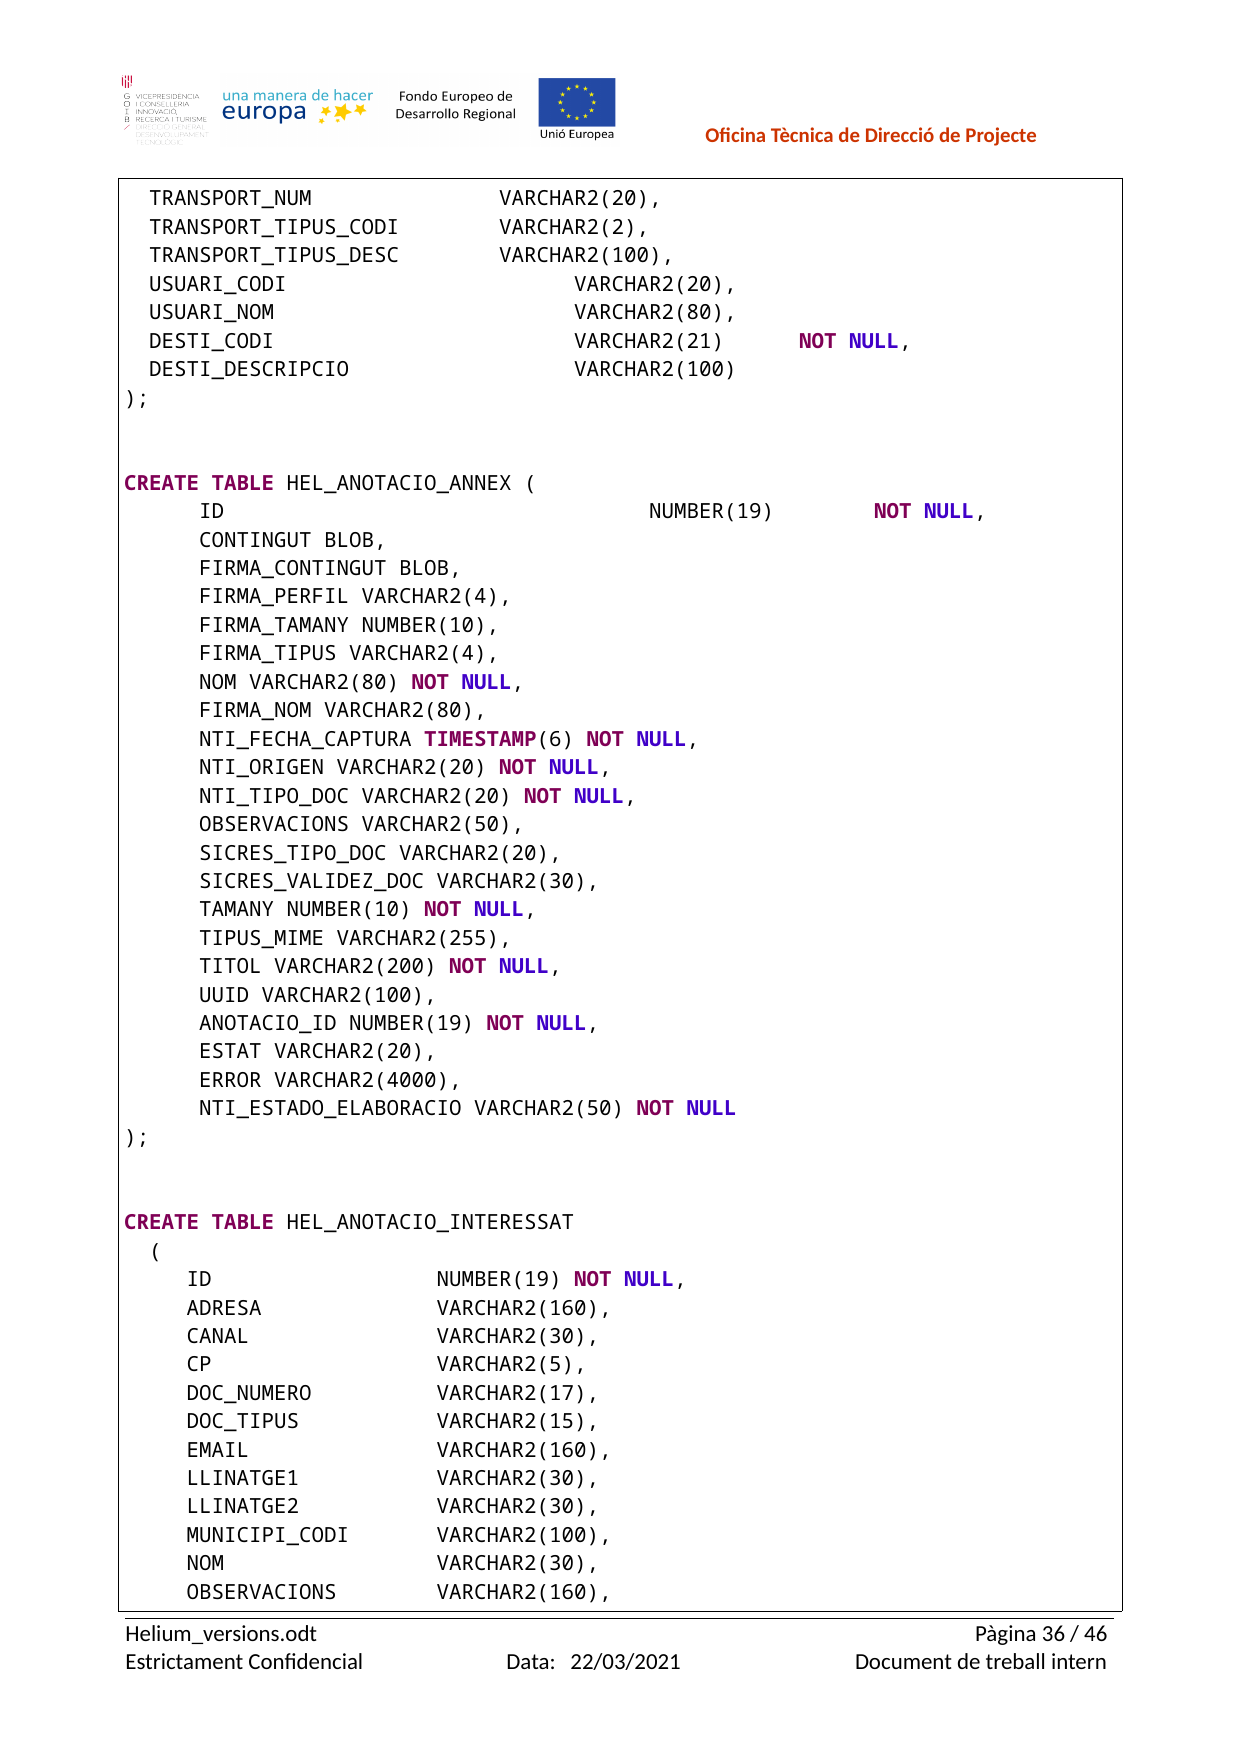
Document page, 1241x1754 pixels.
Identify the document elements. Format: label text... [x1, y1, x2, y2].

picture [219, 73, 621, 147]
table_header TRANSPORT_NUM VARCHAR2(20), TRANSPORT_TIPUS_CODI VARCHAR2(2), TRANSPORT_TIPUS_DESC VARCHAR2(100), USUARI_CODI VARCHAR2(20), USUARI_NOM VARCHAR2(80), DESTI_CODI VARCHAR2(21) NOT NULL, DESTI_DESCRIPCIO VARCHAR2(100) ); CREATE TABLE HEL_ANOTACIO_ANNEX ( ID NUMBER(19) NOT NULL, CONTINGUT BLOB, FIRMA_CONTINGUT BLOB, FIRMA_PERFIL VARCHAR2(4), FIRMA_TAMANY NUMBER(10), FIRMA_TIPUS VARCHAR2(4), NOM VARCHAR2(80) NOT NULL, FIRMA_NOM VARCHAR2(80), NTI_FECHA_CAPTURA TIMESTAMP(6) NOT NULL, NTI_ORIGEN VARCHAR2(20) NOT NULL, NTI_TIPO_DOC VARCHAR2(20) NOT NULL, OBSERVACIONS VARCHAR2(50), SICRES_TIPO_DOC VARCHAR2(20), SICRES_VALIDEZ_DOC VARCHAR2(30), TAMANY NUMBER(10) NOT NULL, TIPUS_MIME VARCHAR2(255), TITOL VARCHAR2(200) NOT NULL, UUID VARCHAR2(100), ANOTACIO_ID NUMBER(19) NOT NULL, ESTAT VARCHAR2(20), ERROR VARCHAR2(4000), NTI_ESTADO_ELABORACIO VARCHAR2(50) NOT NULL ); CREATE TABLE HEL_ANOTACIO_INTERESSAT ( ID NUMBER(19) NOT NULL, ADRESA VARCHAR2(160), CANAL VARCHAR2(30), CP VARCHAR2(5), DOC_NUMERO VARCHAR2(17), DOC_TIPUS VARCHAR2(15), EMAIL VARCHAR2(160), LLINATGE1 VARCHAR2(30), LLINATGE2 VARCHAR2(30), MUNICIPI_CODI VARCHAR2(100), NOM VARCHAR2(30), OBSERVACIONS VARCHAR2(160), [119, 179, 1122, 1611]
picture [118, 73, 213, 147]
